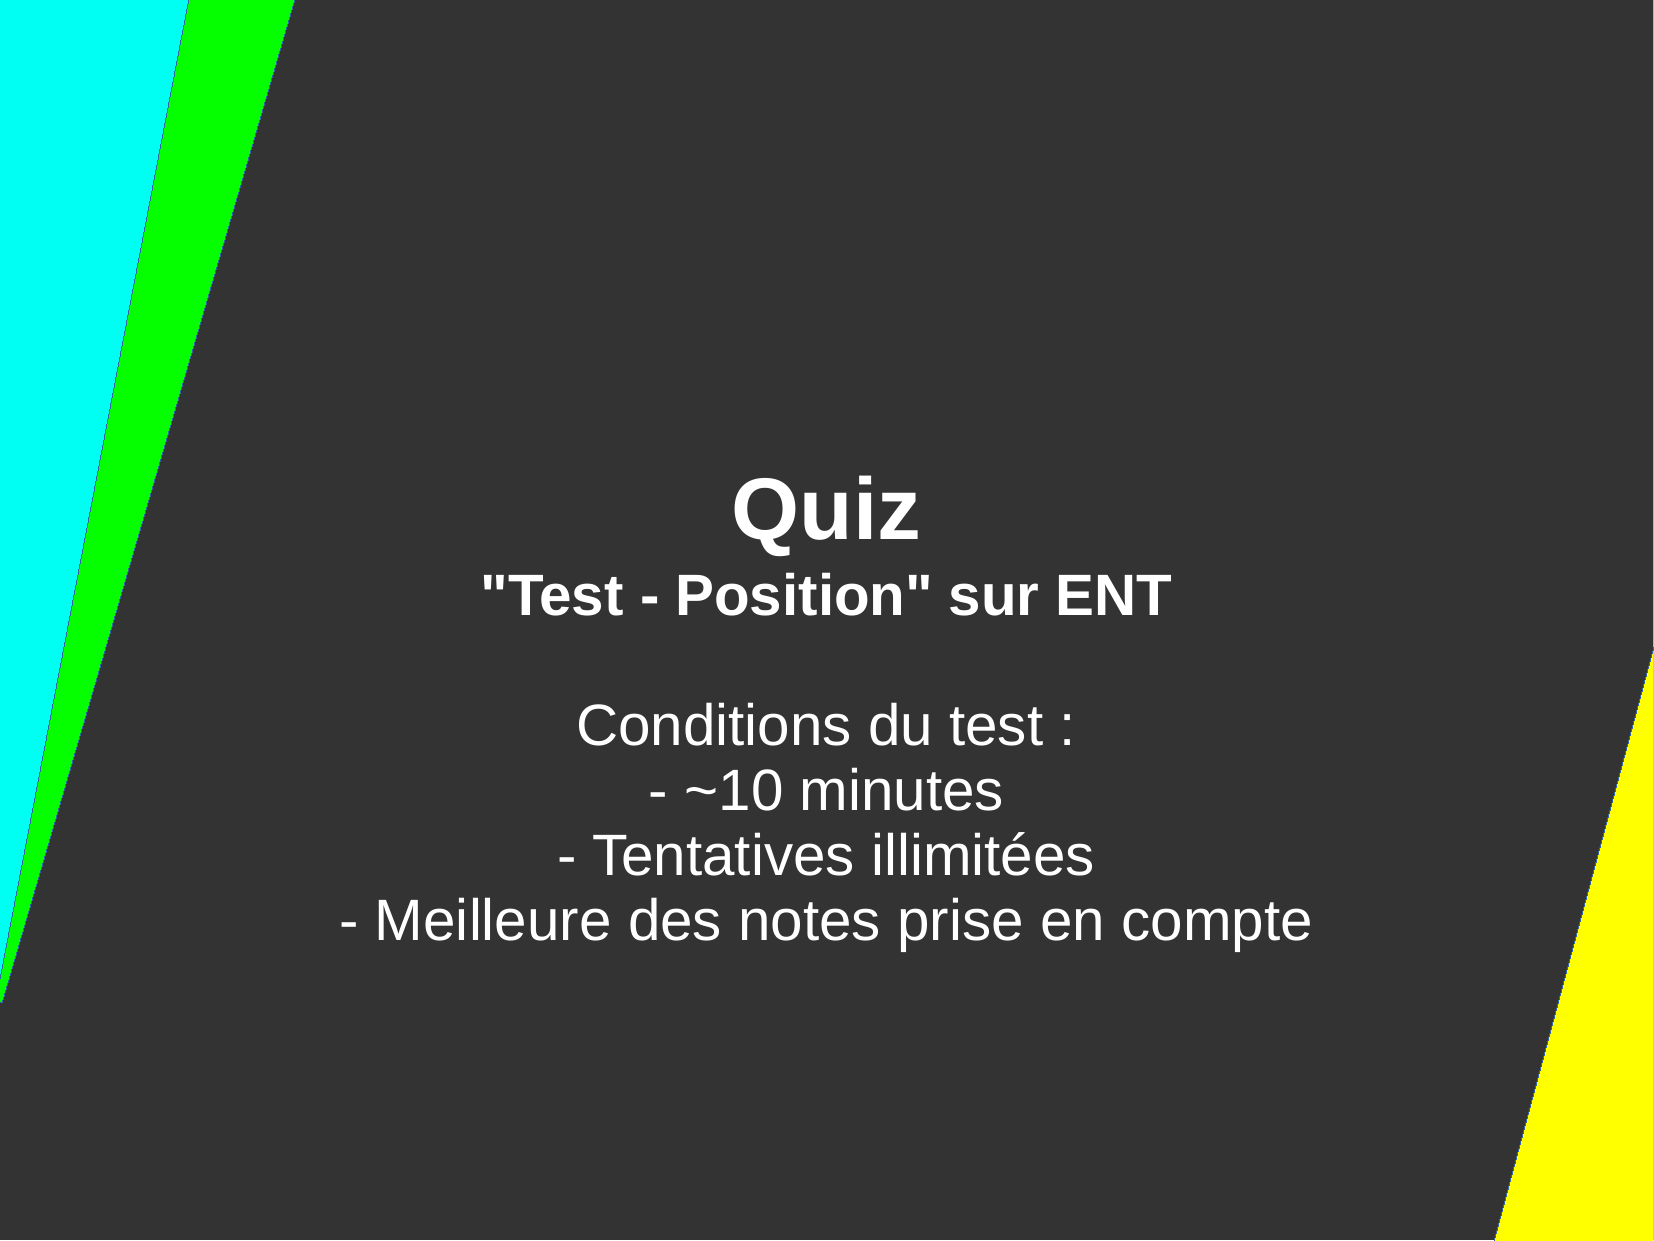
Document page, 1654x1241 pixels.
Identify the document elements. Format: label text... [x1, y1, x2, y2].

text_box [0, 0, 295, 1003]
text_box [1494, 646, 1654, 1241]
title Quiz [81, 460, 1622, 562]
title "Test - Position" sur ENT Conditions du test : - ~10 minutes - Tentatives illimitées - Meilleure des notes prise en compte [31, 562, 1622, 953]
